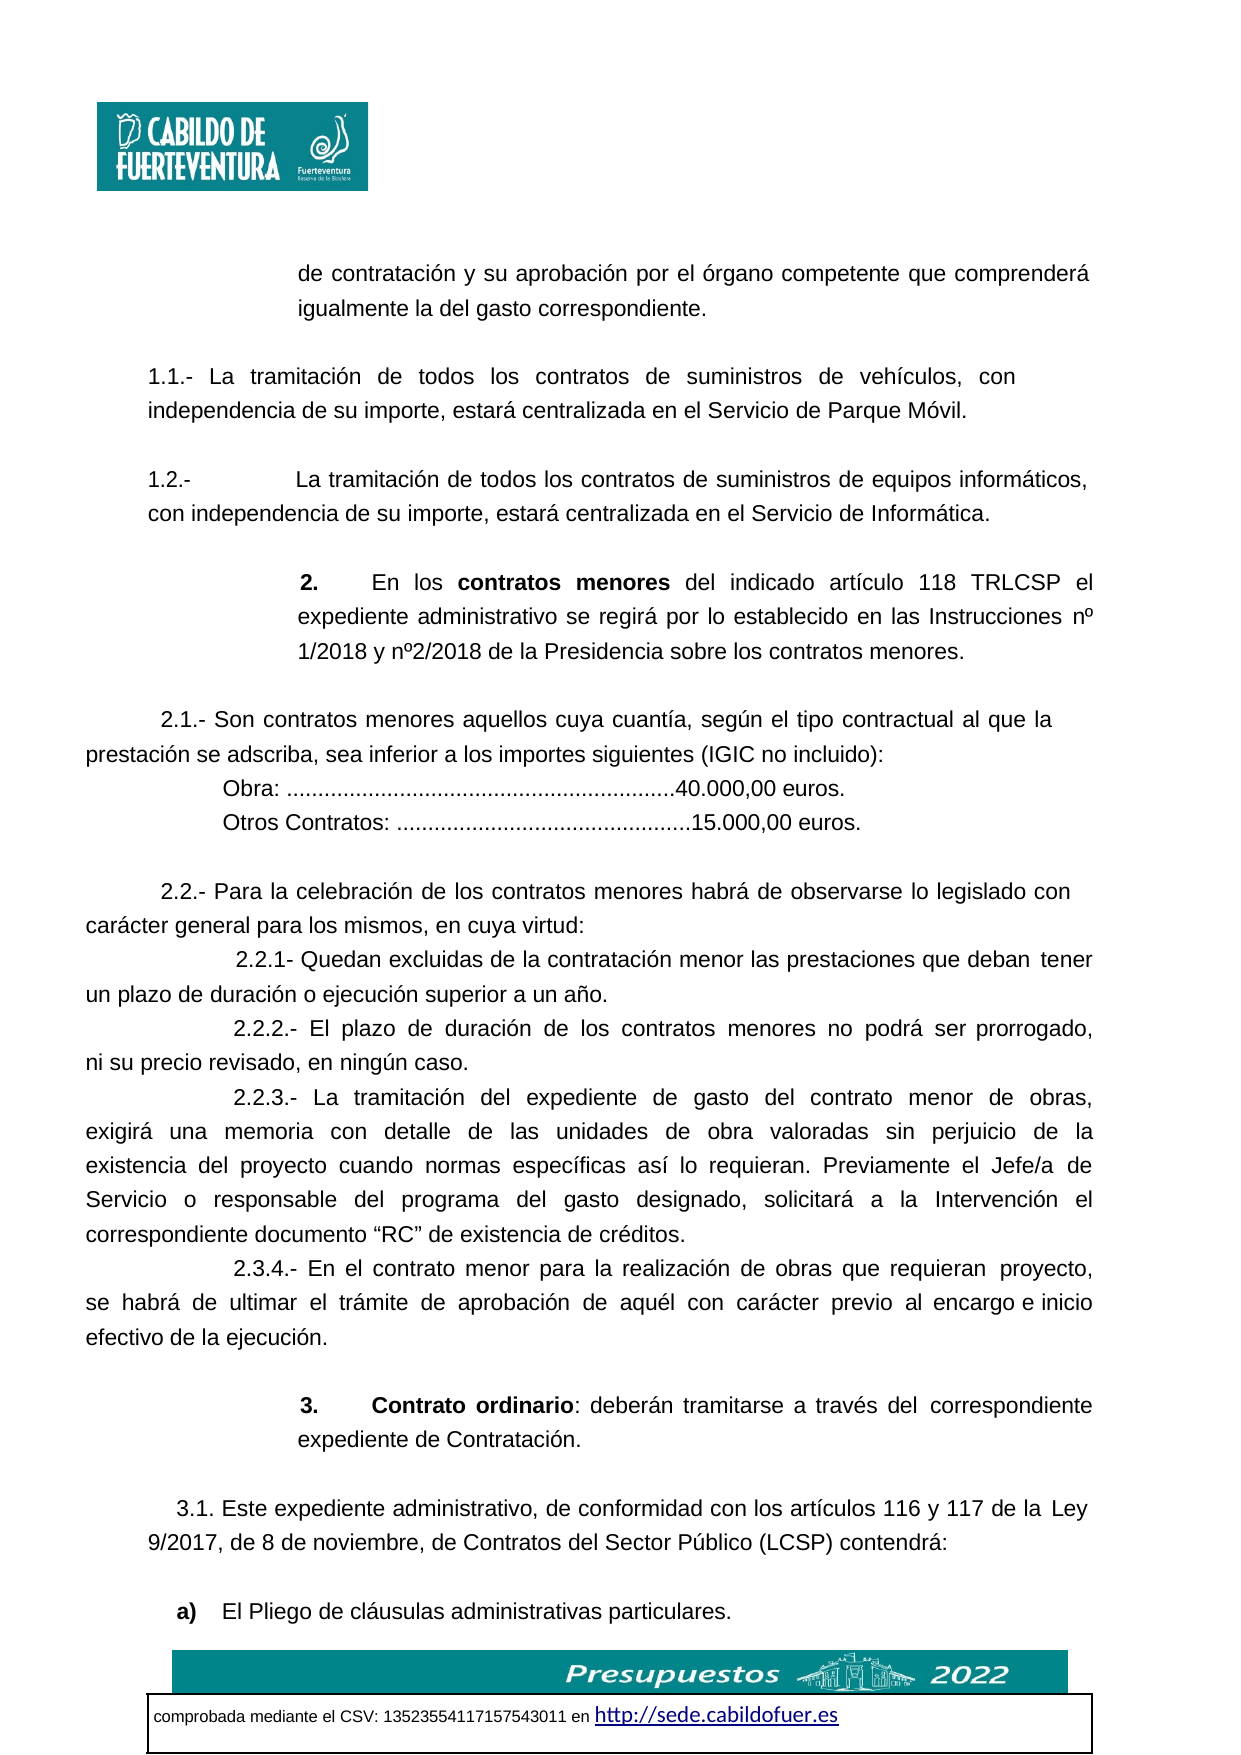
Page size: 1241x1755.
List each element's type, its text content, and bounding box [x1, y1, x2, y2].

text 2.2.- Para la celebración de los contratos menores habrá de observarse lo legislado con carácter general para los mismos, en cuya virtud: [85, 878, 1093, 938]
text Obra: ..............................................................40.000,00 euros. [222, 775, 1041, 801]
text de contratación y su aprobación por el órgano competente que comprenderá igualmente la del gasto correspondiente. [298, 260, 1093, 321]
text 2.1.- Son contratos menores aquellos cuya cuantía, según el tipo contractual al que la prestación se adscriba, sea inferior a los importes siguientes (IGIC no incluido): [85, 706, 1093, 767]
list El Pliego de cláusulas administrativas particulares. [176, 1598, 1107, 1624]
text 2.2.2.- El plazo de duración de los contratos menores no podrá ser prorrogado, ni su precio revisado, en ningún caso. [85, 1015, 1093, 1076]
text 2.3.4.- En el contrato menor para la realización de obras que requieran proyecto, se habrá de ultimar el trámite de aprobación de aquél con carácter previo al encargo e inicio efectivo de la ejecución. [85, 1255, 1093, 1350]
list Contrato ordinario: deberán tramitarse a través del correspondiente expediente de Contratación. [226, 1392, 1093, 1453]
text 1.2.- La tramitación de todos los contratos de suministros de equipos informáticos, con independencia de su importe, estará centralizada en el Servicio de Informática. [148, 466, 1093, 527]
text Otros Contratos: ...............................................15.000,00 euros. [222, 809, 1041, 836]
text 1.1.- La tramitación de todos los contratos de suministros de vehículos, con independencia de su importe, estará centralizada en el Servicio de Parque Móvil. [148, 363, 1093, 424]
list En los contratos menores del indicado artículo 118 TRLCSP el expediente administrativo se regirá por lo establecido en las Instrucciones nº 1/2018 y nº2/2018 de la Presidencia sobre los contratos menores. [226, 569, 1093, 664]
text 2.2.3.- La tramitación del expediente de gasto del contrato menor de obras, exigirá una memoria con detalle de las unidades de obra valoradas sin perjuicio de la existencia del proyecto cuando normas específicas así lo requieran. Previamente el Jefe/a de Servicio o responsable del programa del gasto designado, solicitará a la Intervención el correspondiente documento “RC” de existencia de créditos. [85, 1083, 1093, 1247]
text 2.2.1- Quedan excluidas de la contratación menor las prestaciones que deban tener un plazo de duración o ejecución superior a un año. [85, 946, 1093, 1007]
list Este expediente administrativo, de conformidad con los artículos 116 y 117 de la Ley 9/2017, de 8 de noviembre, de Contratos del Sector Público (LCSP) contendrá: [102, 1495, 1093, 1556]
